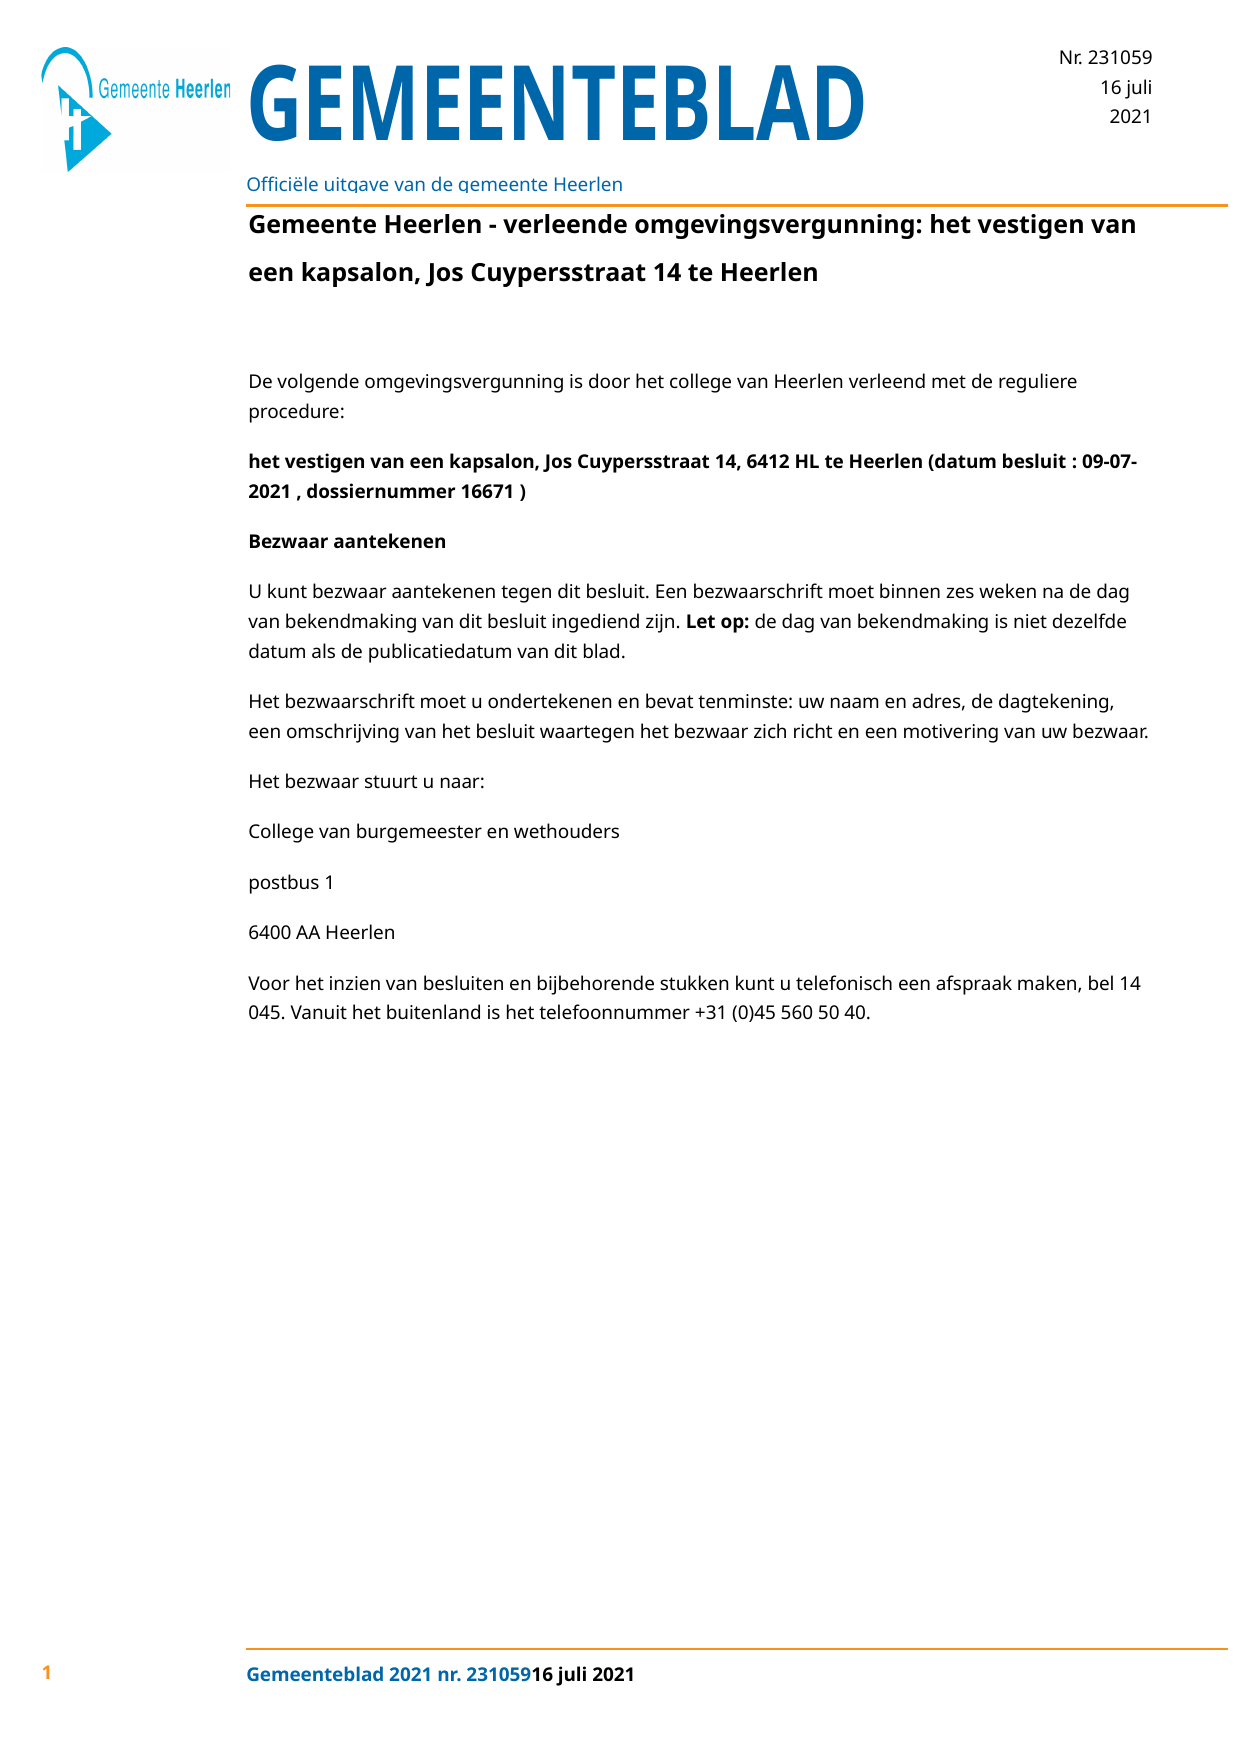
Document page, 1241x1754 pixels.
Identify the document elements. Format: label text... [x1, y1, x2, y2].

text het vestigen van een kapsalon, Jos Cuypersstraat 14, 6412 HL te Heerlen (datum besluit : 09-07-2021 , dossiernummer 16671 ) [248, 448, 1152, 504]
text Het bezwaarschrift moet u ondertekenen en bevat tenminste: uw naam en adres, de dagtekening, een omschrijving van het besluit waartegen het bezwaar zich richt en een motivering van uw bezwaar. [248, 688, 1152, 744]
text postbus 1 [248, 869, 1152, 895]
picture [41, 47, 59, 70]
text U kunt bezwaar aantekenen tegen dit besluit. Een bezwaarschrift moet binnen zes weken na de dag van bekendmaking van dit besluit ingediend zijn. Let op: de dag van bekendmaking is niet dezelfde datum als de publicatiedatum van dit blad. [248, 579, 1152, 664]
picture [41, 47, 231, 172]
text Voor het inzien van besluiten en bijbehorende stukken kunt u telefonisch een afspraak maken, bel 14 045. Vanuit het buitenland is het telefoonnummer +31 (0)45 560 50 40. [248, 970, 1152, 1025]
text Gemeente Heerlen - verleende omgevingsvergunning: het vestigen van een kapsalon, Jos Cuypersstraat 14 te Heerlen [248, 207, 1152, 288]
text De volgende omgevingsvergunning is door het college van Heerlen verleend met de reguliere procedure: [248, 368, 1152, 424]
text Bezwaar aantekenen [248, 528, 1152, 554]
text College van burgemeester en wethouders [248, 819, 1152, 844]
text Het bezwaar stuurt u naar: [248, 768, 1152, 794]
text 6400 AA Heerlen [248, 919, 1152, 945]
